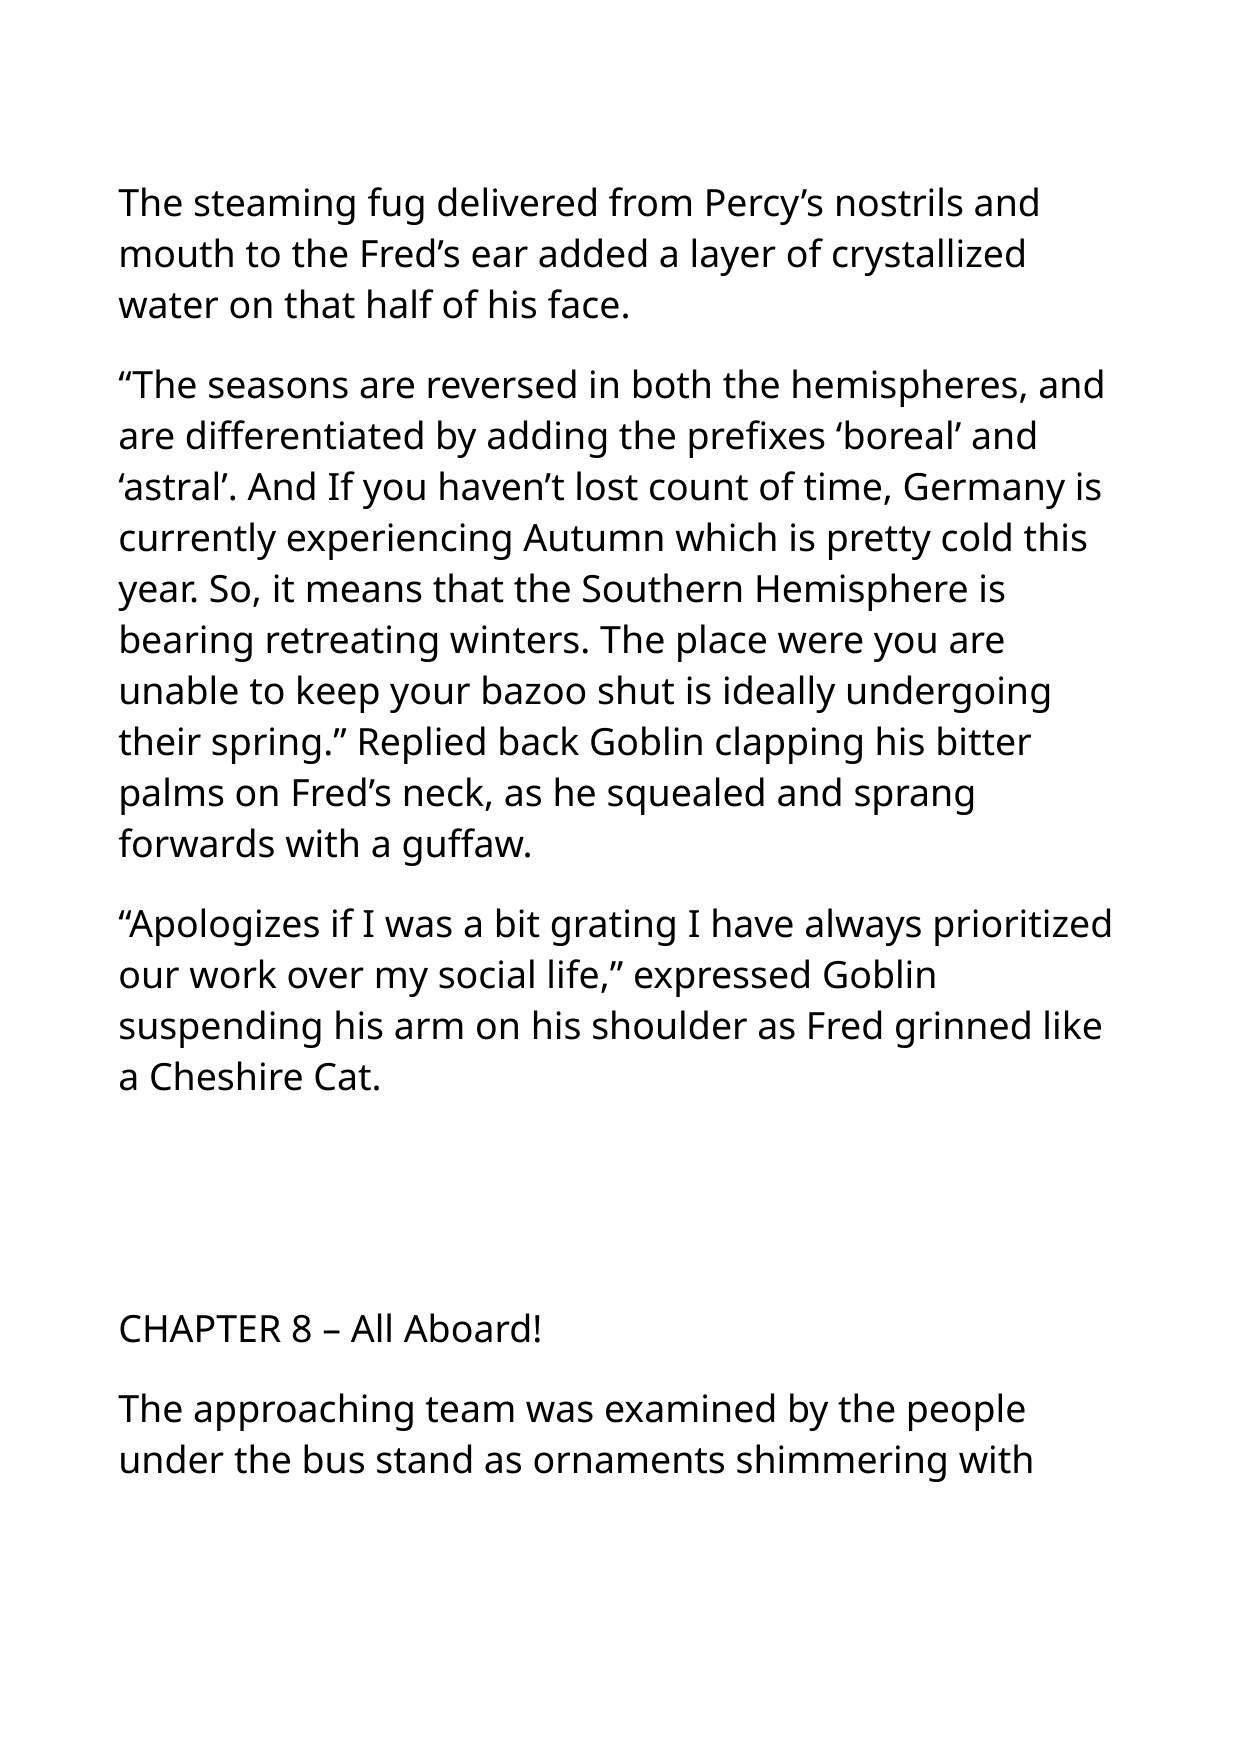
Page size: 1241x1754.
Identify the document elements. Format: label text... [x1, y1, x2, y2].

text The approaching team was examined by the people under the bus stand as ornaments shimmering with [118, 1383, 1122, 1485]
text “The seasons are reversed in both the hemispheres, and are differentiated by adding the prefixes ‘boreal’ and ‘astral’. And If you haven’t lost count of time, Germany is currently experiencing Autumn which is pretty cold this year. So, it means that the Southern Hemisphere is bearing retreating winters. The place were you are unable to keep your bazoo shut is ideally undergoing their spring.” Replied back Goblin clapping his bitter palms on Fred’s neck, as he squealed and sprang forwards with a guffaw. [118, 358, 1122, 869]
text The steaming fug delivered from Percy’s nostrils and mouth to the Fred’s ear added a layer of crystallized water on that half of his face. [118, 176, 1122, 329]
text CHAPTER 8 – All Aboard! [118, 1303, 1122, 1354]
text “Apologizes if I was a bit grating I have always prioritized our work over my social life,” expressed Goblin suspending his arm on his shoulder as Fred grinned like a Cheshire Cat. [118, 897, 1122, 1102]
